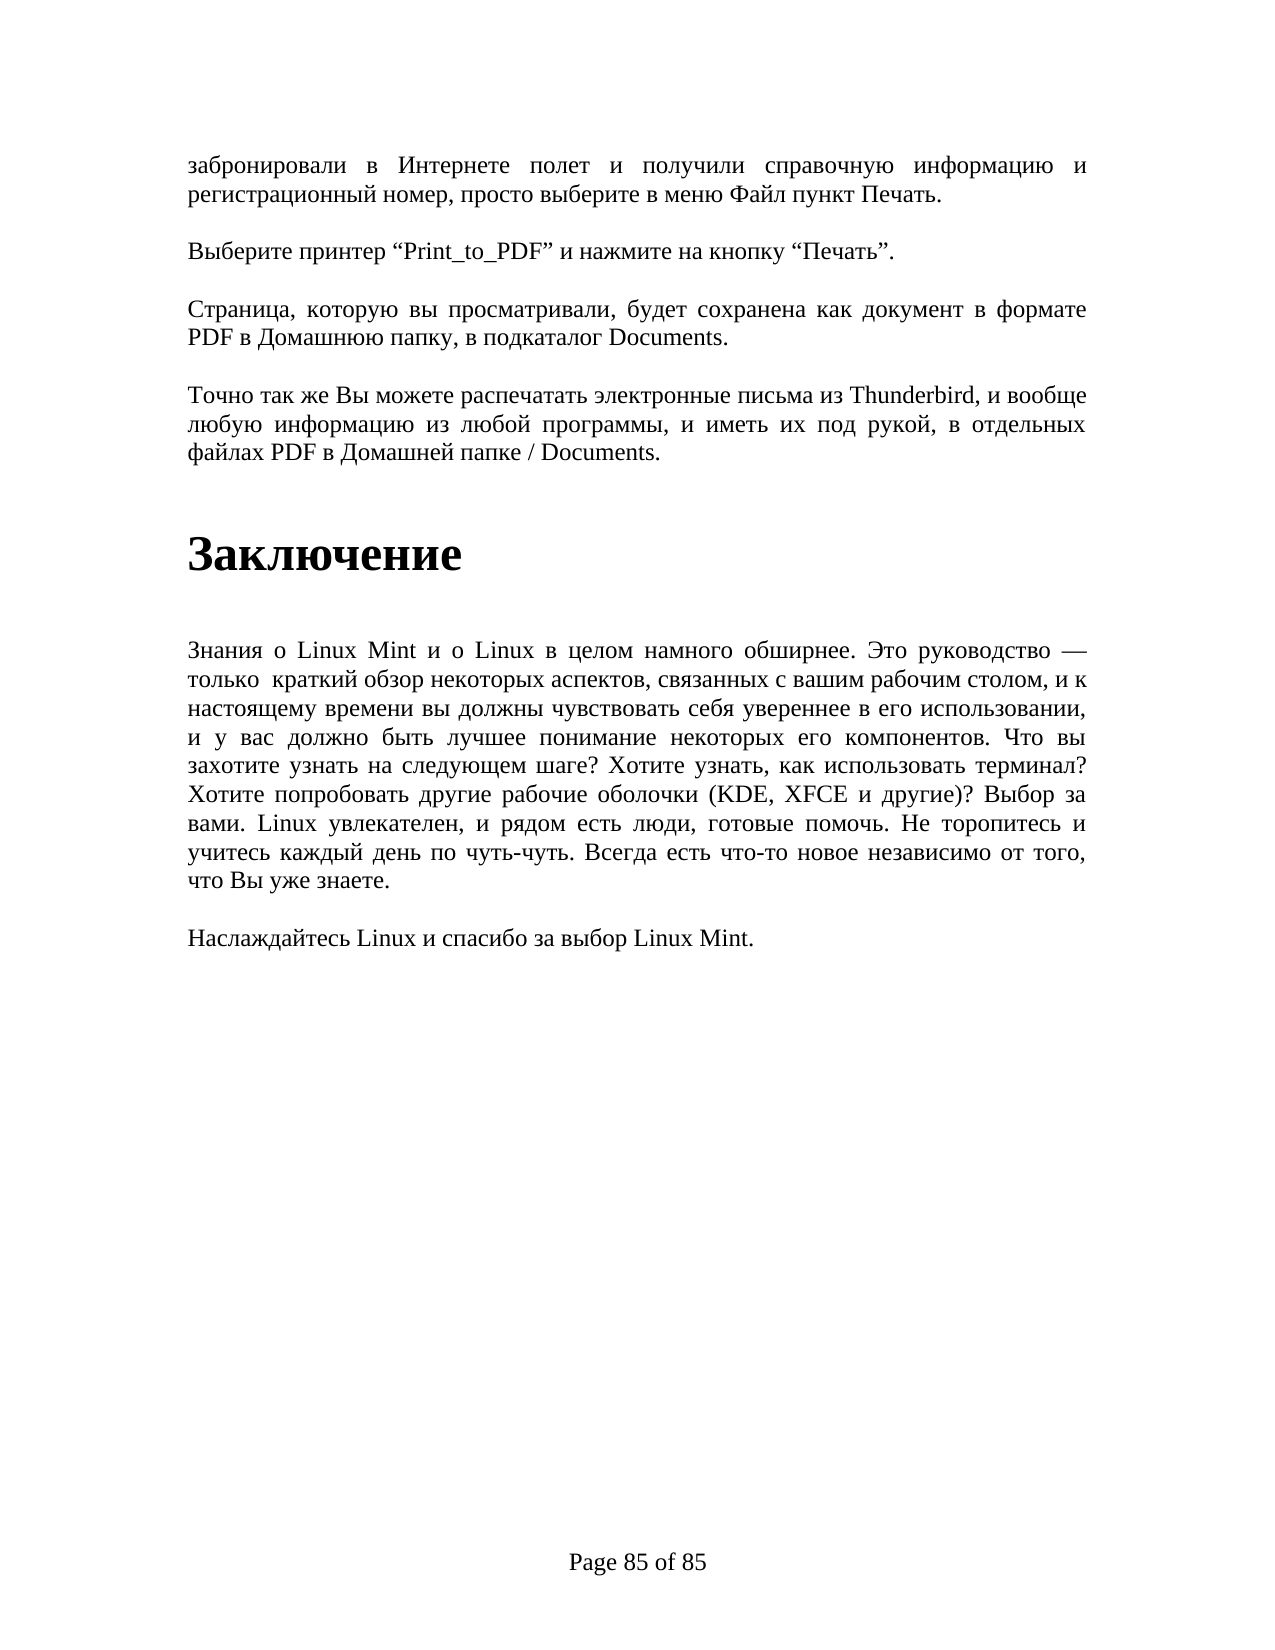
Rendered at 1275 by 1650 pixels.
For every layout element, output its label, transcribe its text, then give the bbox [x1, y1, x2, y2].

text Точно так же Вы можете распечатать электронные письма из Thunderbird, и вообще любую информацию из любой программы, и иметь их под рукой, в отдельных файлах PDF в Домашней папке / Documents. [187, 380, 1087, 466]
subtitle Заключение [187, 524, 1087, 582]
text Знания о Linux Mint и о Linux в целом намного обширнее. Это руководство — только краткий обзор некоторых аспектов, связанных с вашим рабочим столом, и к настоящему времени вы должны чувствовать себя увереннее в его использовании, и у вас должно быть лучшее понимание некоторых его компонентов. Что вы захотите узнать на следующем шаге? Хотите узнать, как использовать терминал? Хотите попробовать другие рабочие оболочки (KDE, XFCE и другие)? Выбор за вами. Linux увлекателен, и рядом есть люди, готовые помочь. Не торопитесь и учитесь каждый день по чуть-чуть. Всегда есть что-то новое независимо от того, что Вы уже знаете. [187, 635, 1087, 894]
text Страница, которую вы просматривали, будет сохранена как документ в формате PDF в Домашнюю папку, в подкаталог Documents. [187, 294, 1087, 351]
text Наслаждайтесь Linux и спасибо за выбор Linux Mint. [187, 923, 1087, 952]
text Выберите принтер “Print_to_PDF” и нажмите на кнопку “Печать”. [187, 236, 1087, 265]
text забронировали в Интернете полет и получили справочную информацию и регистрационный номер, просто выберите в меню Файл пункт Печать. [187, 150, 1087, 207]
